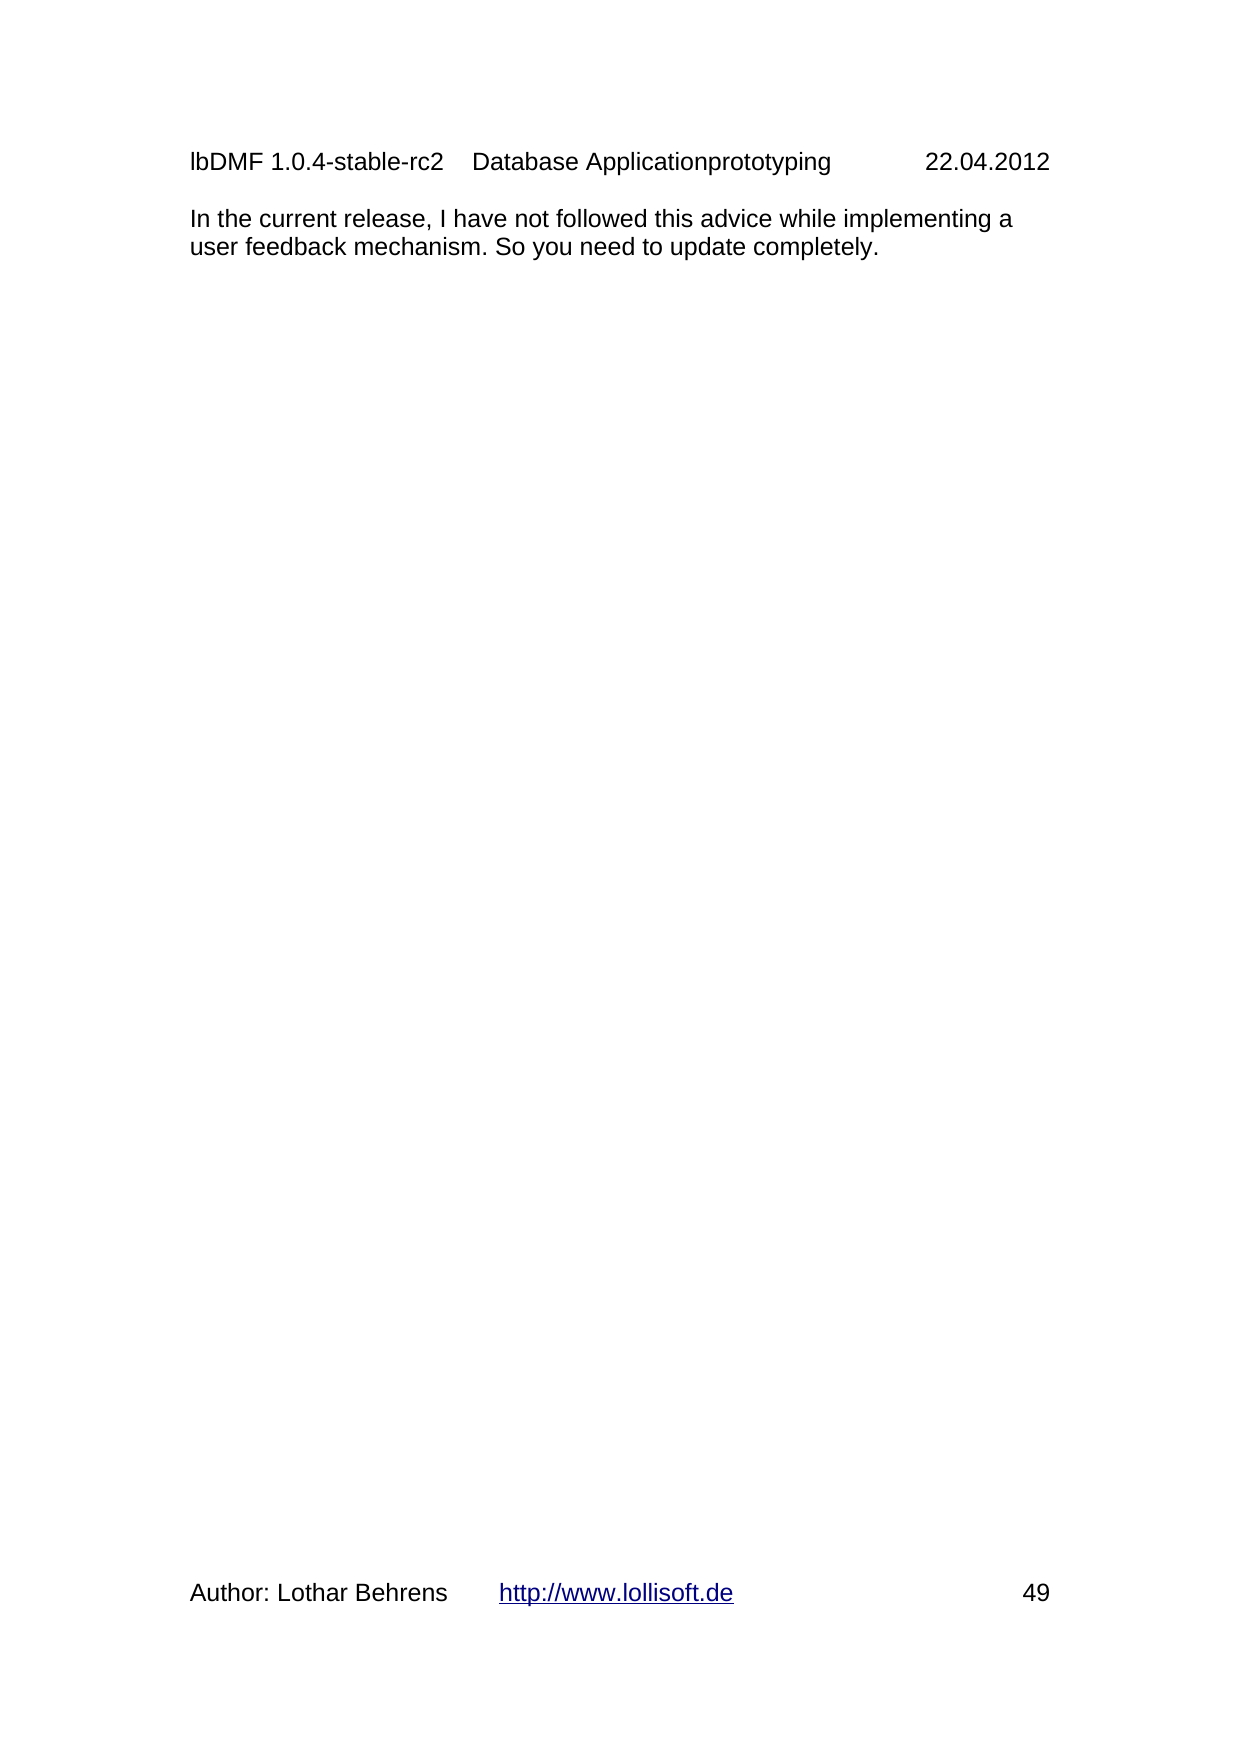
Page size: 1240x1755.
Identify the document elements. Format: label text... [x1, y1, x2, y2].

text In the current release, I have not followed this advice while implementing a user feedback mechanism. So you need to update completely. [189, 205, 1050, 261]
